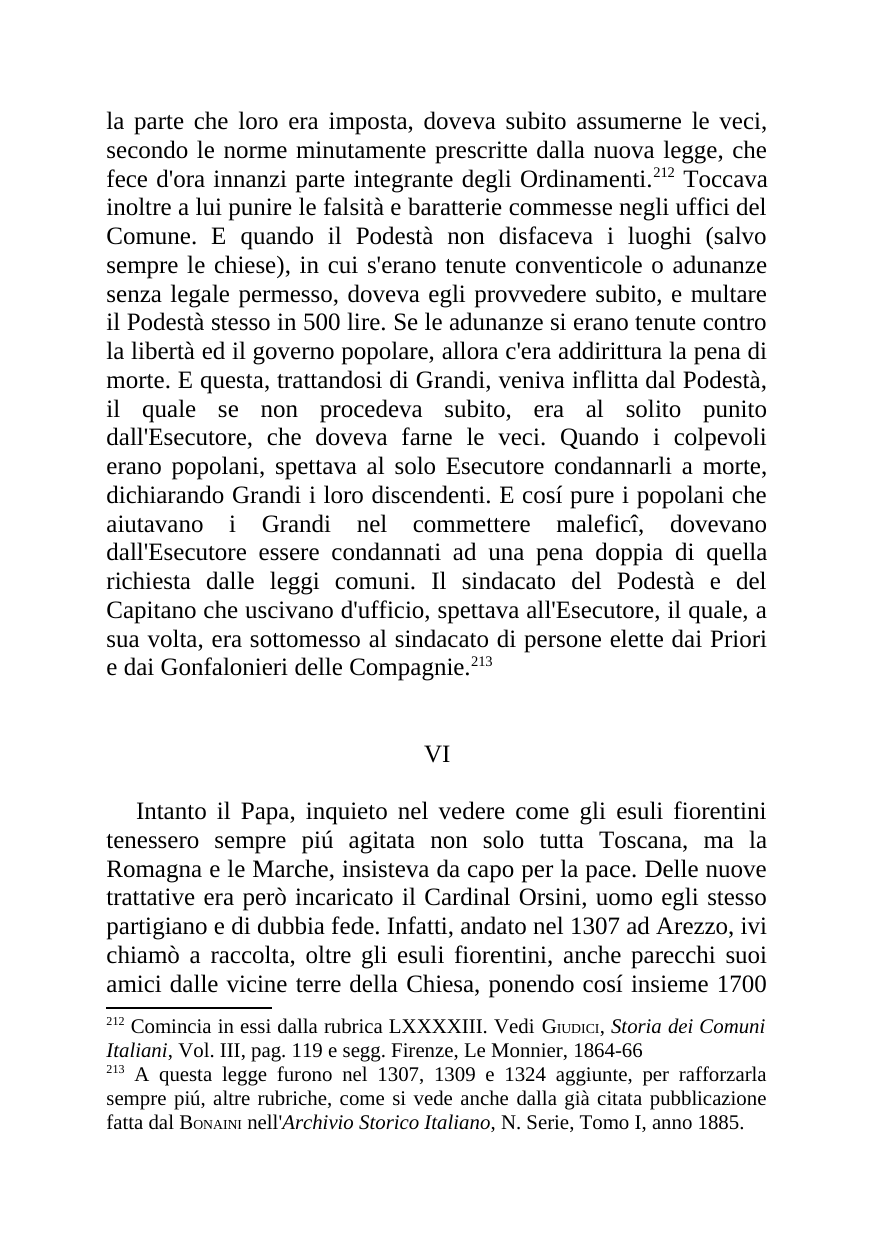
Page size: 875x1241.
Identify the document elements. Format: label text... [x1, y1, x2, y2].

text Intanto il Papa, inquieto nel vedere come gli esuli fiorentini tenessero sempre piú agitata non solo tutta Toscana, ma la Romagna e le Marche, insisteva da capo per la pace. Delle nuove trattative era però incaricato il Cardinal Orsini, uomo egli stesso partigiano e di dubbia fede. Infatti, andato nel 1307 ad Arezzo, ivi chiamò a raccolta, oltre gli esuli fiorentini, anche parecchi suoi amici dalle vicine terre della Chiesa, ponendo cosí insieme 1700 [106, 796, 768, 997]
text Comincia in essi dalla rubrica LXXXXIII. Vedi Giudici, Storia dei Comuni Italiani, Vol. III, pag. 119 e segg. Firenze, Le Monnier, 1864-66 [106, 1014, 768, 1062]
text VI [106, 739, 768, 767]
text la parte che loro era imposta, doveva subito assumerne le veci, secondo le norme minutamente prescritte dalla nuova legge, che fece d'ora innanzi parte integrante degli Ordinamenti. Toccava inoltre a lui punire le falsità e baratterie commesse negli uffici del Comune. E quando il Podestà non disfaceva i luoghi (salvo sempre le chiese), in cui s'erano tenute conventicole o adunanze senza legale permesso, doveva egli provvedere subito, e multare il Podestà stesso in 500 lire. Se le adunanze si erano tenute contro la libertà ed il governo popolare, allora c'era addirittura la pena di morte. E questa, trattandosi di Grandi, veniva inflitta dal Podestà, il quale se non procedeva subito, era al solito punito dall'Esecutore, che doveva farne le veci. Quando i colpevoli erano popolani, spettava al solo Esecutore condannarli a morte, dichiarando Grandi i loro discendenti. E cosí pure i popolani che aiutavano i Grandi nel commettere maleficî, dovevano dall'Esecutore essere condannati ad una pena doppia di quella richiesta dalle leggi comuni. Il sindacato del Podestà e del Capitano che uscivano d'ufficio, spettava all'Esecutore, il quale, a sua volta, era sottomesso al sindacato di persone elette dai Priori e dai Gonfalonieri delle Compagnie. [106, 106, 768, 681]
text A questa legge furono nel 1307, 1309 e 1324 aggiunte, per rafforzarla sempre piú, altre rubriche, come si vede anche dalla già citata pubblicazione fatta dal Bonaini nell'Archivio Storico Italiano, N. Serie, Tomo I, anno 1885. [106, 1062, 768, 1134]
